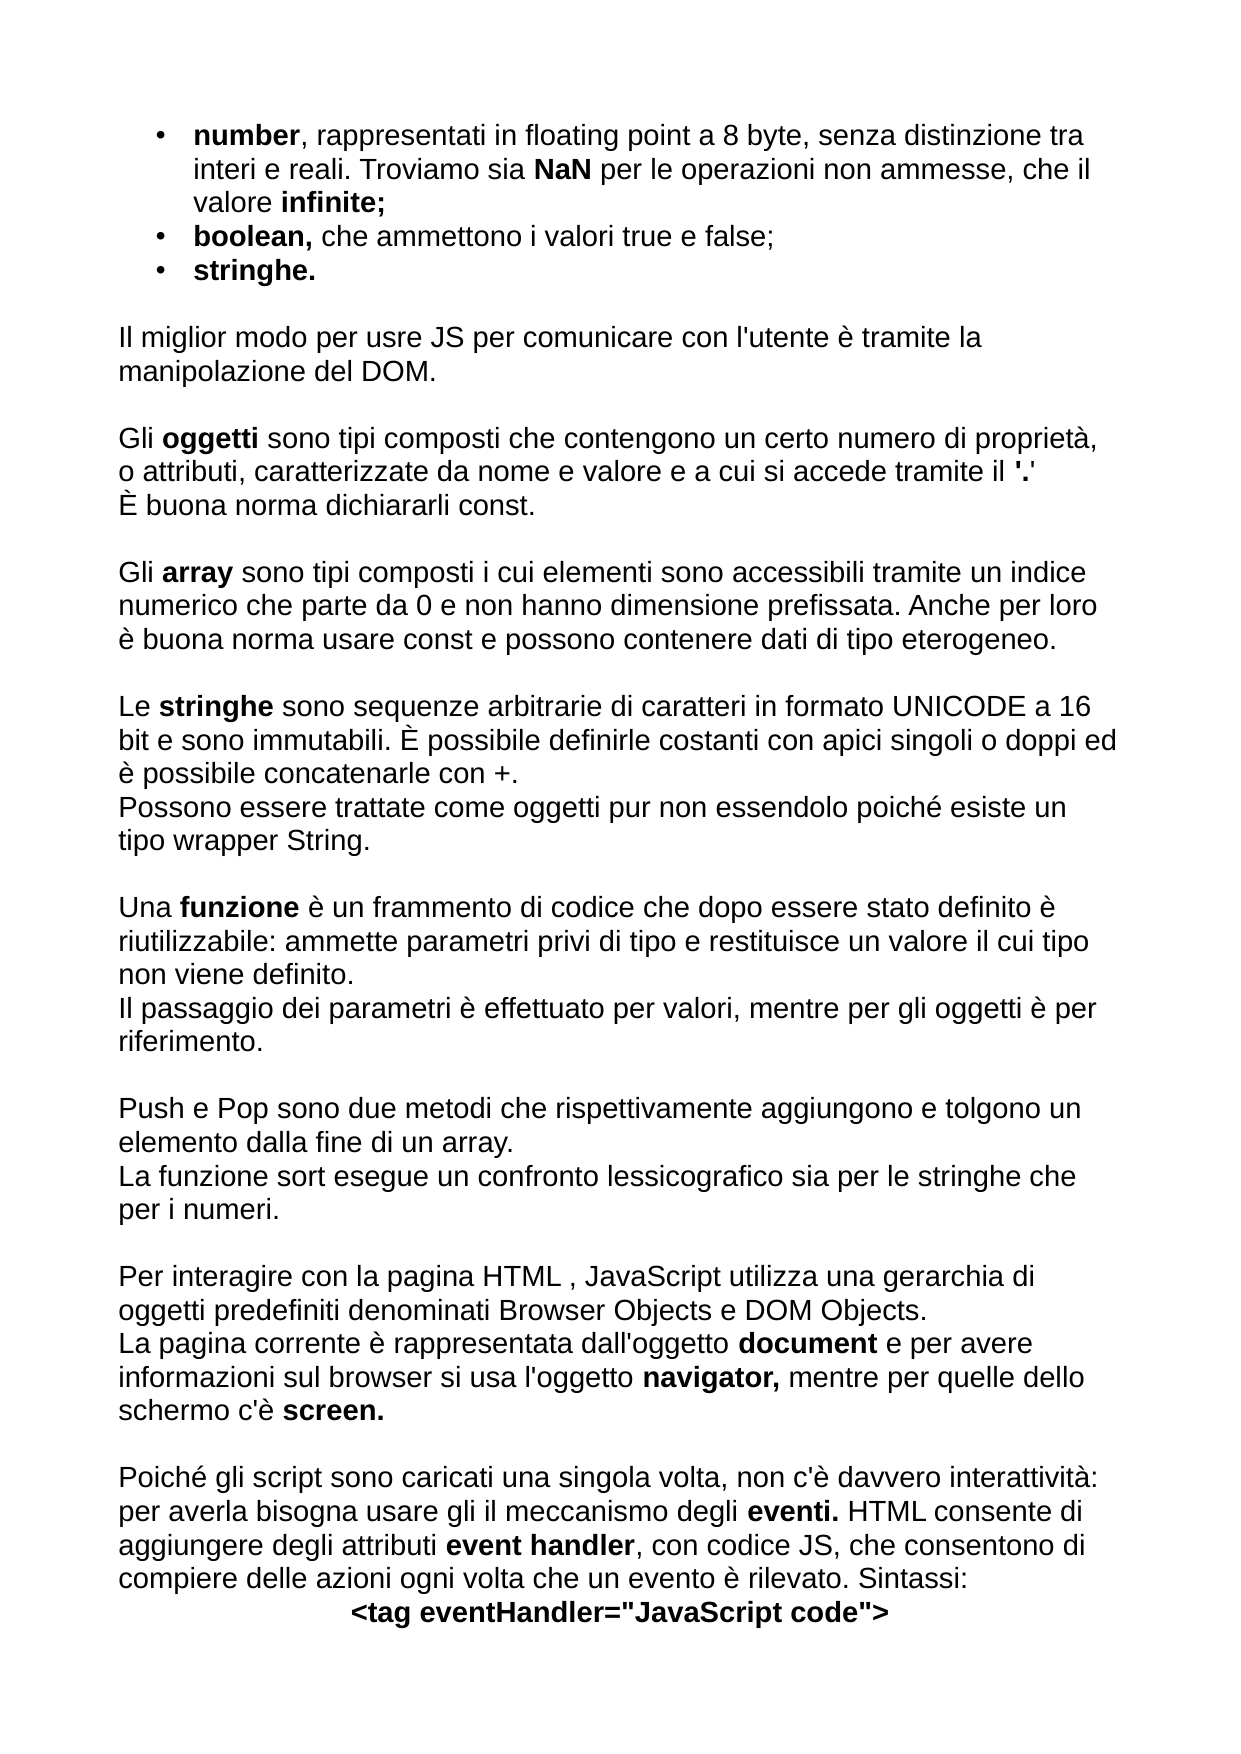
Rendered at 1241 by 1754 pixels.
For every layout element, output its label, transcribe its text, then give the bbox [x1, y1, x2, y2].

text Una funzione è un frammento di codice che dopo essere stato definito è riutilizzabile: ammette parametri privi di tipo e restituisce un valore il cui tipo non viene definito. [118, 890, 1122, 991]
text <tag eventHandler="JavaScript code"> [118, 1594, 1122, 1628]
list number, rappresentati in floating point a 8 byte, senza distinzione tra interi e reali. Troviamo sia NaN per le operazioni non ammesse, che il valore infinite; [156, 118, 1122, 219]
list stringhe. [156, 253, 1122, 286]
text Le stringhe sono sequenze arbitrarie di caratteri in formato UNICODE a 16 bit e sono immutabili. È possibile definirle costanti con apici singoli o doppi ed è possibile concatenarle con +. [118, 689, 1122, 789]
text Push e Pop sono due metodi che rispettivamente aggiungono e tolgono un elemento dalla fine di un array. [118, 1091, 1122, 1158]
text Gli oggetti sono tipi composti che contengono un certo numero di proprietà, o attributi, caratterizzate da nome e valore e a cui si accede tramite il '.' [118, 421, 1122, 488]
text La funzione sort esegue un confronto lessicografico sia per le stringhe che per i numeri. [118, 1158, 1122, 1226]
text Poiché gli script sono caricati una singola volta, non c'è davvero interattività: per averla bisogna usare gli il meccanismo degli eventi. HTML consente di aggiungere degli attributi event handler, con codice JS, che consentono di compiere delle azioni ogni volta che un evento è rilevato. Sintassi: [118, 1460, 1122, 1594]
text Gli array sono tipi composti i cui elementi sono accessibili tramite un indice numerico che parte da 0 e non hanno dimensione prefissata. Anche per loro è buona norma usare const e possono contenere dati di tipo eterogeneo. [118, 555, 1122, 655]
text Per interagire con la pagina HTML , JavaScript utilizza una gerarchia di oggetti predefiniti denominati Browser Objects e DOM Objects. [118, 1259, 1122, 1326]
text La pagina corrente è rappresentata dall'oggetto document e per avere informazioni sul browser si usa l'oggetto navigator, mentre per quelle dello schermo c'è screen. [118, 1326, 1122, 1427]
text Il miglior modo per usre JS per comunicare con l'utente è tramite la manipolazione del DOM. [118, 320, 1122, 387]
list boolean, che ammettono i valori true e false; [156, 219, 1122, 253]
text È buona norma dichiararli const. [118, 488, 1122, 521]
text Possono essere trattate come oggetti pur non essendolo poiché esiste un tipo wrapper String. [118, 789, 1122, 857]
text Il passaggio dei parametri è effettuato per valori, mentre per gli oggetti è per riferimento. [118, 991, 1122, 1058]
